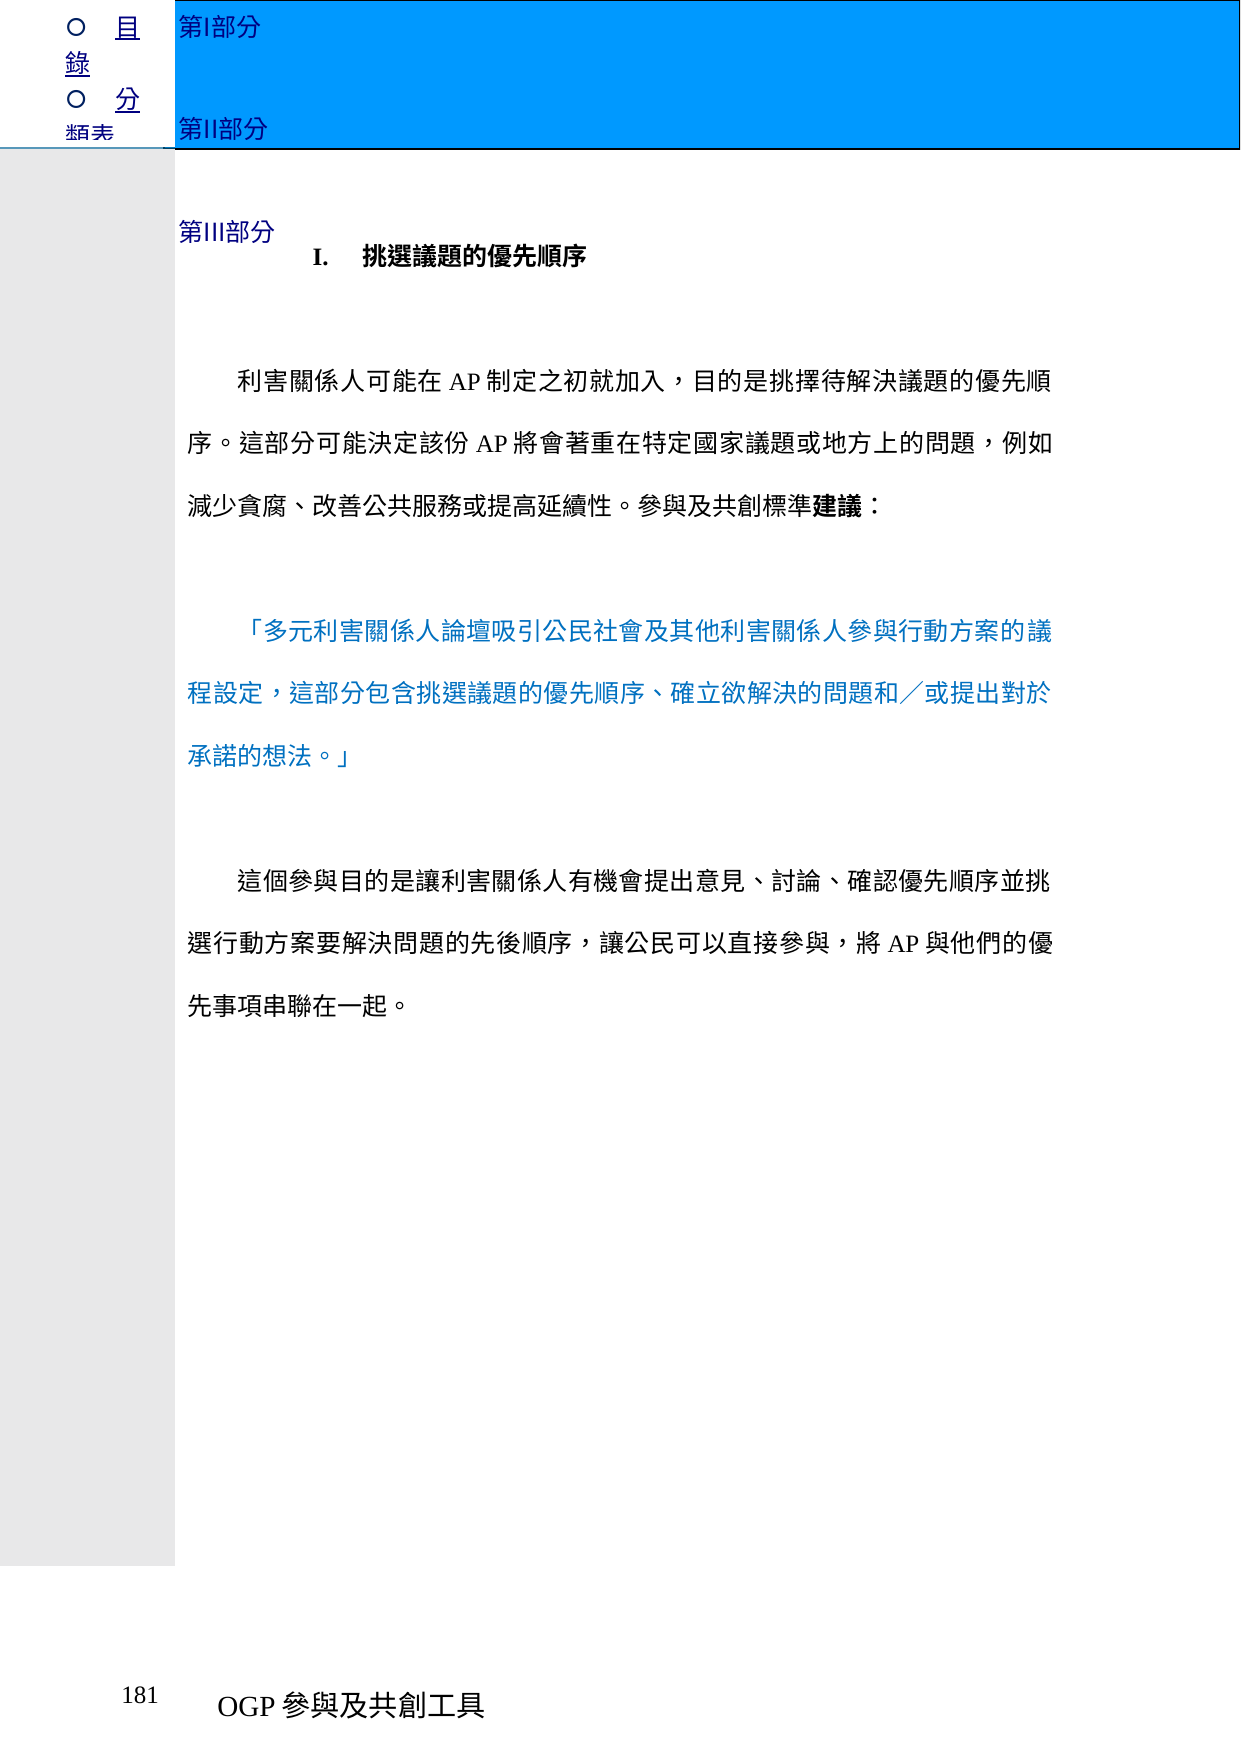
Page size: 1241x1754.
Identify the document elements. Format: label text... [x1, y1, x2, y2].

list 挑選議題的優先順序 [312, 212, 1053, 275]
text 「多元利害關係人論壇吸引公民社會及其他利害關係人參與行動方案的議程設定，這部分包含挑選議題的優先順序、確立欲解決的問題和／或提出對於承諾的想法。」 [187, 587, 1053, 775]
text 這個參與目的是讓利害關係人有機會提出意見、討論、確認優先順序並挑選行動方案要解決問題的先後順序，讓公民可以直接參與，將AP與他們的優先事項串聯在一起。 [187, 837, 1053, 1025]
text 利害關係人可能在AP制定之初就加入，目的是挑擇待解決議題的優先順序。這部分可能決定該份AP將會著重在特定國家議題或地方上的問題，例如減少貪腐、改善公共服務或提高延續性。參與及共創標準建議： [187, 337, 1053, 525]
